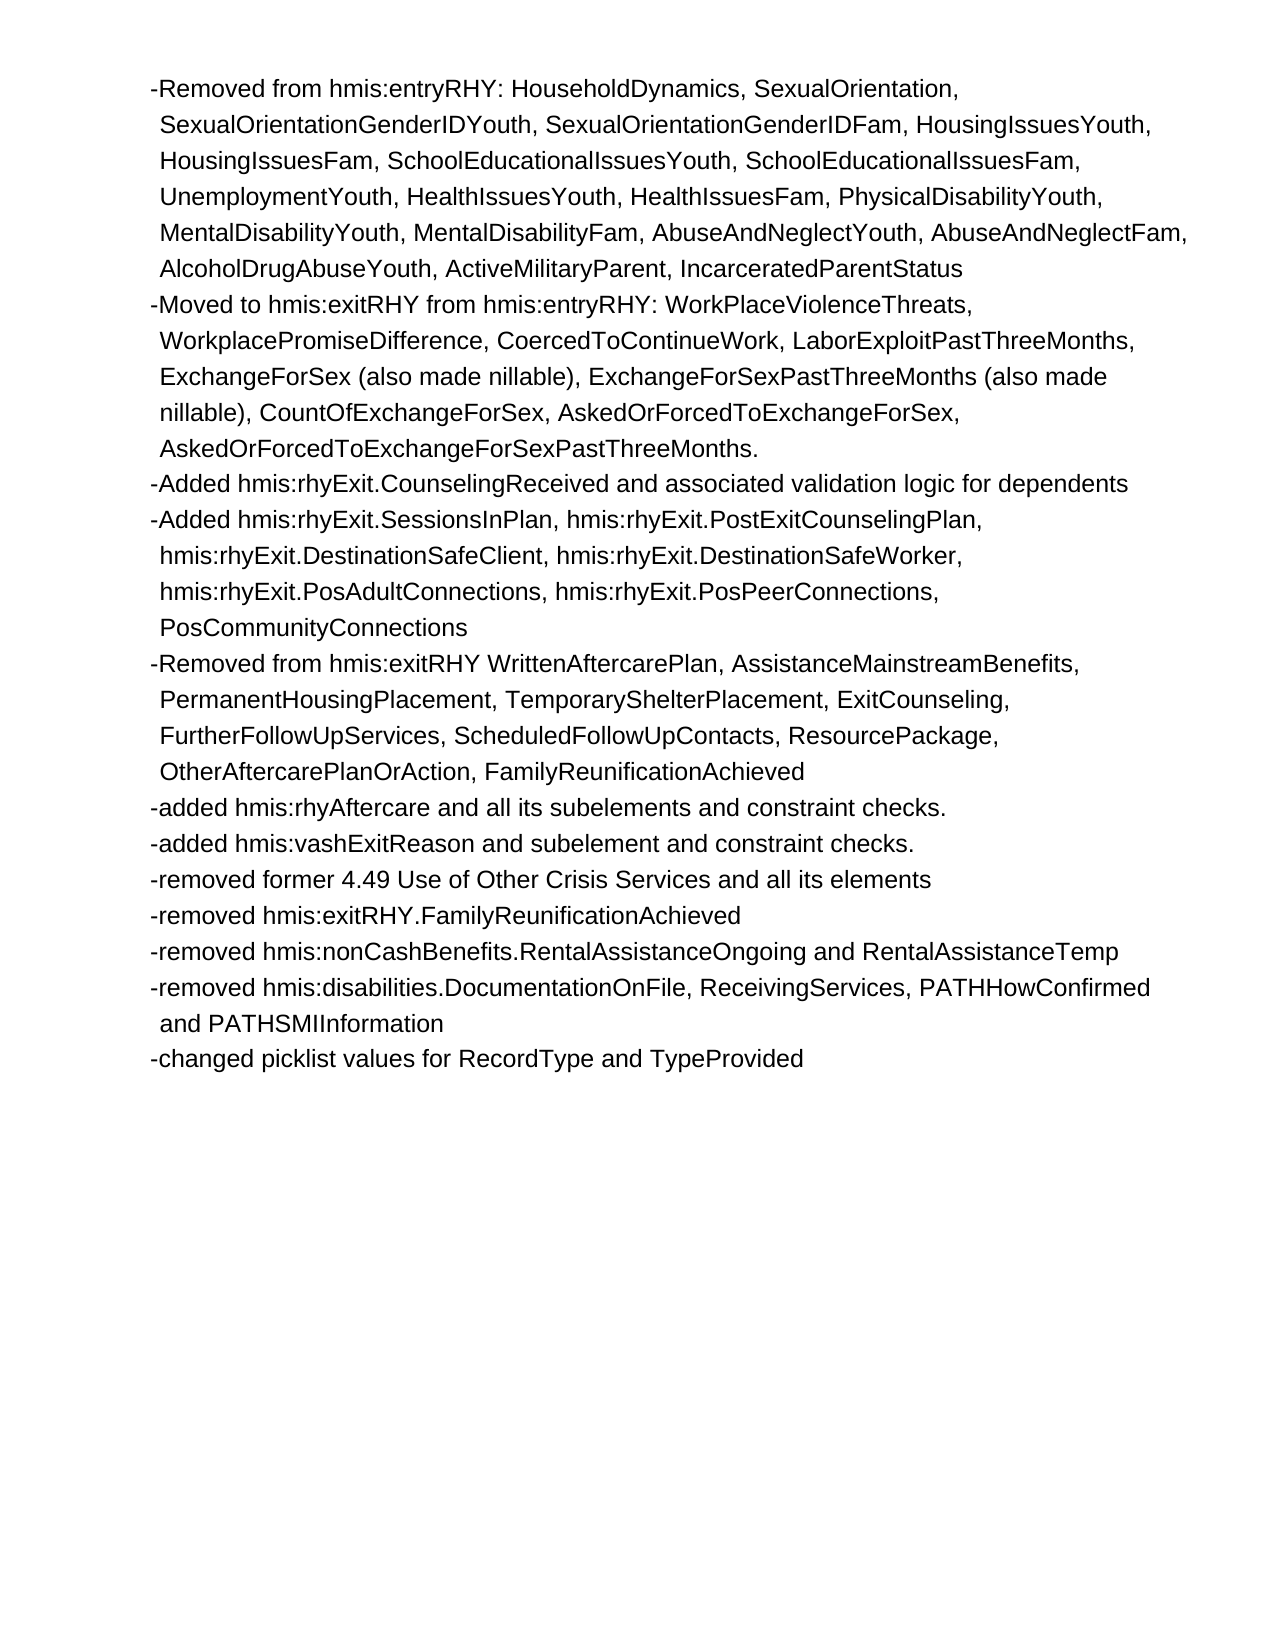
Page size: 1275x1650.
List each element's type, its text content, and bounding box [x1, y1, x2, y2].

text -Removed from hmis:exitRHY WrittenAftercarePlan, AssistanceMainstreamBenefits, PermanentHousingPlacement, TemporaryShelterPlacement, ExitCounseling, FurtherFollowUpServices, ScheduledFollowUpContacts, ResourcePackage, OtherAftercarePlanOrAction, FamilyReunificationAchieved [150, 650, 1200, 786]
text -removed hmis:nonCashBenefits.RentalAssistanceOngoing and RentalAssistanceTemp [150, 937, 1200, 965]
text -Added hmis:rhyExit.SessionsInPlan, hmis:rhyExit.PostExitCounselingPlan, hmis:rhyExit.DestinationSafeClient, hmis:rhyExit.DestinationSafeWorker, hmis:rhyExit.PosAdultConnections, hmis:rhyExit.PosPeerConnections, PosCommunityConnections [150, 506, 1200, 642]
text -changed picklist values for RecordType and TypeProvided [150, 1045, 1200, 1073]
text -Added hmis:rhyExit.CounselingReceived and associated validation logic for dependents [150, 470, 1200, 498]
text -removed hmis:exitRHY.FamilyReunificationAchieved [150, 902, 1200, 929]
text -removed former 4.49 Use of Other Crisis Services and all its elements [150, 866, 1200, 893]
text -Moved to hmis:exitRHY from hmis:entryRHY: WorkPlaceViolenceThreats, WorkplacePromiseDifference, CoercedToContinueWork, LaborExploitPastThreeMonths, ExchangeForSex (also made nillable), ExchangeForSexPastThreeMonths (also made nillable), CountOfExchangeForSex, AskedOrForcedToExchangeForSex, AskedOrForcedToExchangeForSexPastThreeMonths. [150, 291, 1200, 462]
text -Removed from hmis:entryRHY: HouseholdDynamics, SexualOrientation, SexualOrientationGenderIDYouth, SexualOrientationGenderIDFam, HousingIssuesYouth, HousingIssuesFam, SchoolEducationalIssuesYouth, SchoolEducationalIssuesFam, UnemploymentYouth, HealthIssuesYouth, HealthIssuesFam, PhysicalDisabilityYouth, MentalDisabilityYouth, MentalDisabilityFam, AbuseAndNeglectYouth, AbuseAndNeglectFam, AlcoholDrugAbuseYouth, ActiveMilitaryParent, IncarceratedParentStatus [150, 75, 1200, 283]
text -removed hmis:disabilities.DocumentationOnFile, ReceivingServices, PATHHowConfirmed and PATHSMIInformation [150, 973, 1200, 1037]
text -added hmis:vashExitReason and subelement and constraint checks. [150, 830, 1200, 858]
text -added hmis:rhyAftercare and all its subelements and constraint checks. [150, 794, 1200, 822]
